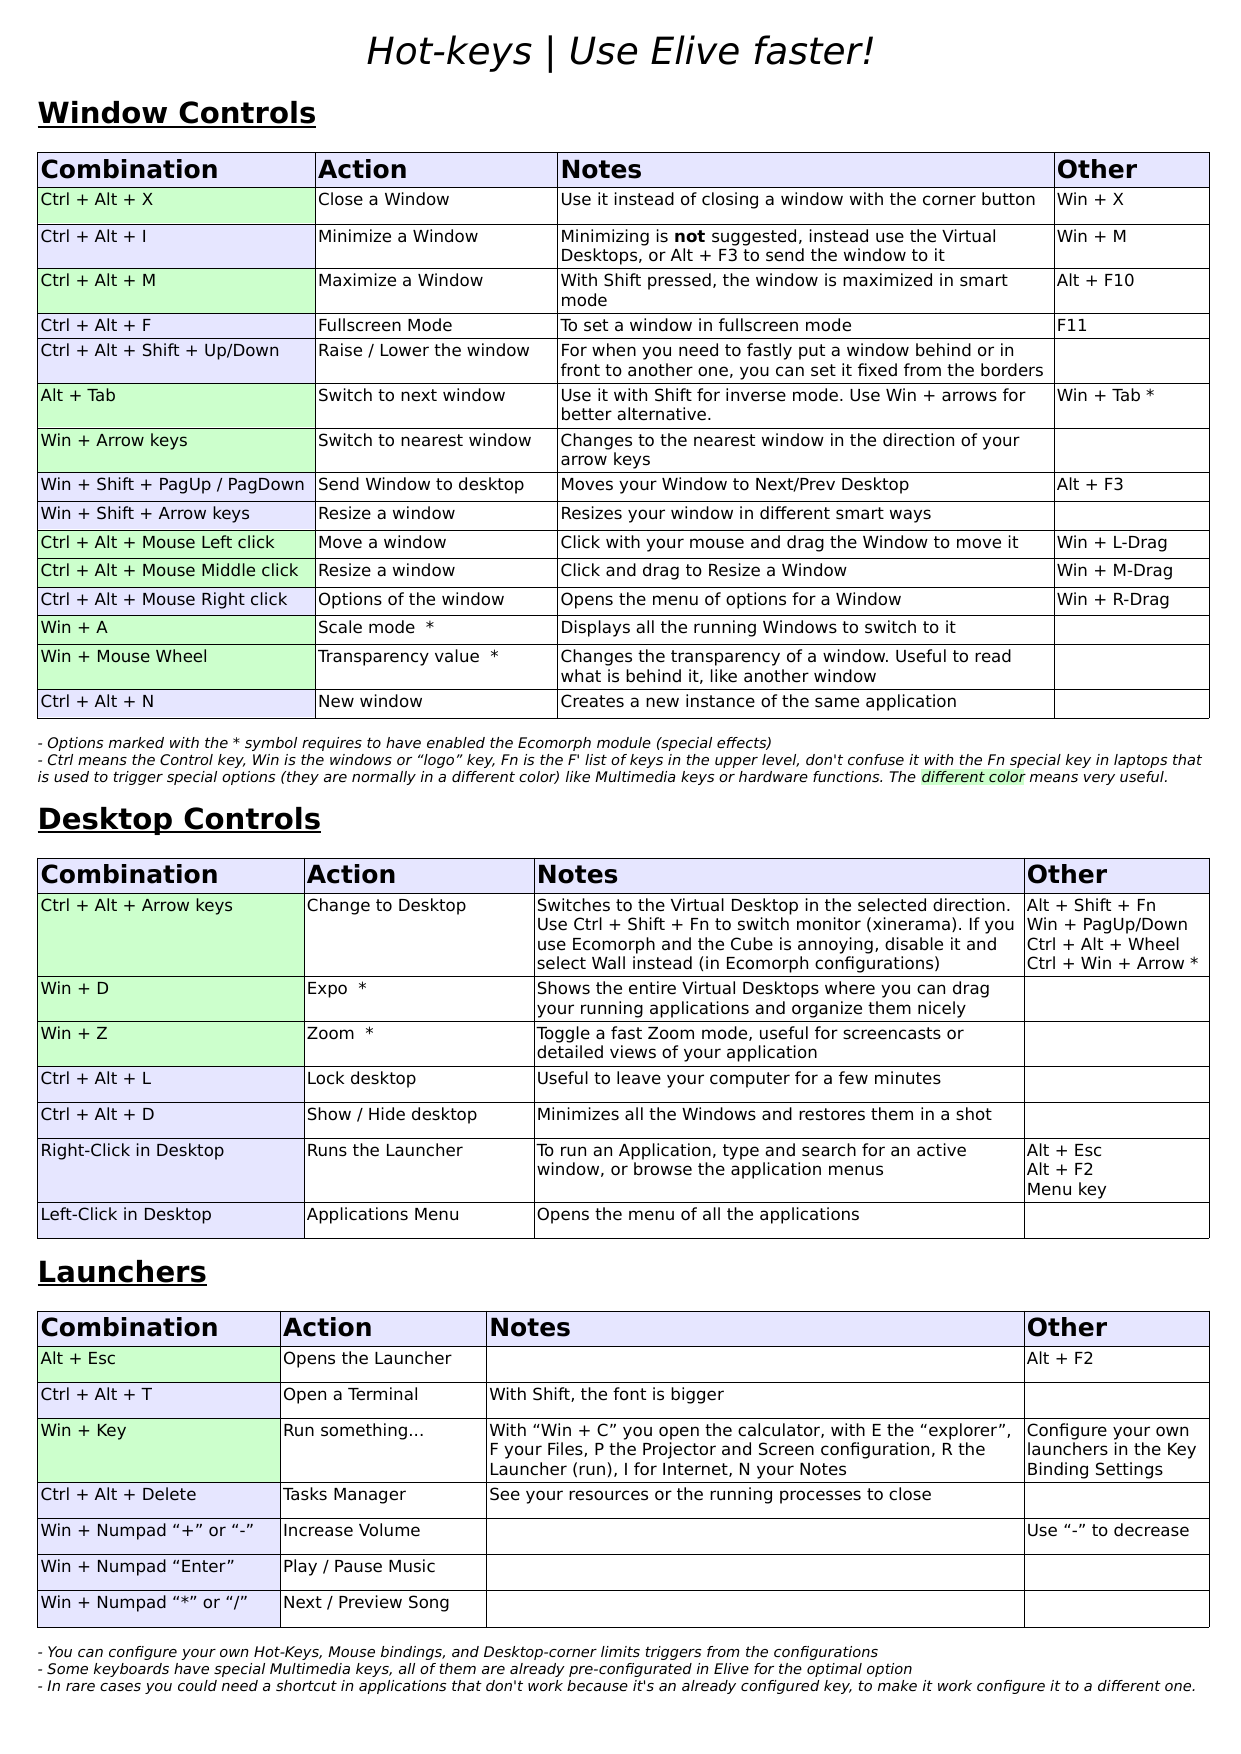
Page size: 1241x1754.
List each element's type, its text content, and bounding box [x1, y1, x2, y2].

table_cell Resize a window [316, 559, 557, 587]
table_cell F11 [1055, 314, 1209, 338]
table_cell Win + Tab * [1055, 384, 1209, 427]
table_cell Win + Mouse Wheel [38, 645, 315, 689]
table_cell Win + Numpad “Enter” [38, 1555, 280, 1590]
table_cell Useful to leave your computer for a few minutes [535, 1067, 1024, 1102]
table_cell [487, 1591, 1024, 1627]
table_cell Ctrl + Alt + Mouse Right click [38, 588, 315, 615]
table_cell Ctrl + Alt + X [38, 188, 315, 223]
table_cell [1055, 339, 1209, 383]
table_header Other [1025, 859, 1209, 893]
table_cell [487, 1519, 1024, 1554]
table_cell Win + Z [38, 1022, 304, 1066]
table_cell New window [316, 690, 557, 717]
table_cell Ctrl + Alt + Delete [38, 1483, 280, 1518]
table_cell Moves your Window to Next/Prev Desktop [558, 473, 1054, 501]
table_cell Play / Pause Music [281, 1555, 486, 1590]
text - Some keyboards have special Multimedia keys, all of them are already pre-configurated in Elive for the optimal option [37, 1661, 1209, 1678]
text - Options marked with the * symbol requires to have enabled the Ecomorph module (special effects) [37, 734, 1209, 751]
table_cell Increase Volume [281, 1519, 486, 1554]
table_header Other [1025, 1312, 1209, 1346]
table_cell Win + M-Drag [1055, 559, 1209, 587]
text Hot-keys | Use Elive faster! [37, 30, 1209, 74]
table_header Notes [487, 1312, 1024, 1346]
table_cell Win + Numpad “+” or “-” [38, 1519, 280, 1554]
table_cell [1025, 1022, 1209, 1066]
table_header Notes [535, 859, 1024, 893]
table_cell Alt + F10 [1055, 269, 1209, 313]
table_cell [1055, 616, 1209, 644]
table_cell Use “-” to decrease [1025, 1519, 1209, 1554]
table_cell Applications Menu [305, 1203, 534, 1238]
table_cell Win + A [38, 616, 315, 644]
table_cell Resize a window [316, 502, 557, 529]
table_cell Opens the menu of options for a Window [558, 588, 1054, 615]
table_cell Fullscreen Mode [316, 314, 557, 338]
table_header Notes [558, 153, 1054, 187]
table_cell Win + Shift + PagUp / PagDown [38, 473, 315, 501]
table_cell Ctrl + Alt + Mouse Left click [38, 531, 315, 558]
table_cell Ctrl + Alt + I [38, 225, 315, 268]
table_cell Opens the menu of all the applications [535, 1203, 1024, 1238]
table_cell Ctrl + Alt + D [38, 1103, 304, 1138]
text - Ctrl means the Control key, Win is the windows or “logo” key, Fn is the F' list of keys in the upper level, don't confuse it with the Fn special key in laptops that is used to trigger special options (they are normally in a different color) like Multimedia keys or hardware functions. The different color means very useful. [37, 751, 1209, 785]
table_header Action [305, 859, 534, 893]
table_cell Alt + Esc Alt + F2 Menu key [1025, 1139, 1209, 1202]
table_cell Ctrl + Alt + Mouse Middle click [38, 559, 315, 587]
table_cell Tasks Manager [281, 1483, 486, 1518]
table_cell Ctrl + Alt + L [38, 1067, 304, 1102]
table_cell Minimize a Window [316, 225, 557, 268]
table_cell Use it instead of closing a window with the corner button [558, 188, 1054, 223]
table_cell Switch to nearest window [316, 429, 557, 472]
table_cell Ctrl + Alt + T [38, 1383, 280, 1418]
table_cell Minimizing is not suggested, instead use the Virtual Desktops, or Alt + F3 to send the window to it [558, 225, 1054, 268]
table_header Action [316, 153, 557, 187]
table_cell Win + D [38, 977, 304, 1021]
table_cell [1055, 645, 1209, 689]
table_cell Raise / Lower the window [316, 339, 557, 383]
table_cell Click and drag to Resize a Window [558, 559, 1054, 587]
table_cell With Shift, the font is bigger [487, 1383, 1024, 1418]
table_cell Win + Arrow keys [38, 429, 315, 472]
table_cell Minimizes all the Windows and restores them in a shot [535, 1103, 1024, 1138]
table_cell Alt + Tab [38, 384, 315, 427]
table_cell Transparency value * [316, 645, 557, 689]
table_cell [1025, 1483, 1209, 1518]
table_cell [1055, 429, 1209, 472]
table_cell Show / Hide desktop [305, 1103, 534, 1138]
table_cell Win + Shift + Arrow keys [38, 502, 315, 529]
table_header Combination [38, 859, 304, 893]
table_cell Alt + Shift + Fn Win + PagUp/Down Ctrl + Alt + Wheel Ctrl + Win + Arrow * [1025, 894, 1209, 976]
table_cell [1025, 1555, 1209, 1590]
table_cell Win + L-Drag [1055, 531, 1209, 558]
table_cell Ctrl + Alt + M [38, 269, 315, 313]
table_cell Maximize a Window [316, 269, 557, 313]
table_cell To run an Application, type and search for an active window, or browse the application menus [535, 1139, 1024, 1202]
table_cell Alt + F2 [1025, 1347, 1209, 1382]
table_cell Win + Numpad “*” or “/” [38, 1591, 280, 1627]
text Window Controls [37, 97, 1209, 131]
table_cell Switch to next window [316, 384, 557, 427]
table_cell Close a Window [316, 188, 557, 223]
table_cell [1025, 1067, 1209, 1102]
table_cell [1025, 1103, 1209, 1138]
table_cell [1055, 502, 1209, 529]
table_cell Send Window to desktop [316, 473, 557, 501]
table_cell Next / Preview Song [281, 1591, 486, 1627]
table_cell Zoom * [305, 1022, 534, 1066]
table_cell Ctrl + Alt + Shift + Up/Down [38, 339, 315, 383]
table_cell Alt + F3 [1055, 473, 1209, 501]
table_cell Win + Key [38, 1419, 280, 1482]
text Desktop Controls [37, 802, 1209, 836]
table_cell Options of the window [316, 588, 557, 615]
table_cell Left-Click in Desktop [38, 1203, 304, 1238]
table_cell To set a window in fullscreen mode [558, 314, 1054, 338]
table_cell Win + X [1055, 188, 1209, 223]
table_cell Lock desktop [305, 1067, 534, 1102]
table_cell With “Win + C” you open the calculator, with E the “explorer”, F your Files, P the Projector and Screen configuration, R the Launcher (run), I for Internet, N your Notes [487, 1419, 1024, 1482]
table_cell Ctrl + Alt + Arrow keys [38, 894, 304, 976]
table_cell [1025, 977, 1209, 1021]
table_cell [1025, 1383, 1209, 1418]
table_cell Changes to the nearest window in the direction of your arrow keys [558, 429, 1054, 472]
table_cell Creates a new instance of the same application [558, 690, 1054, 717]
table_header Action [281, 1312, 486, 1346]
table_cell [1055, 690, 1209, 717]
table_cell Changes the transparency of a window. Useful to read what is behind it, like another window [558, 645, 1054, 689]
text - In rare cases you could need a shortcut in applications that don't work because it's an already configured key, to make it work configure it to a different one. [37, 1678, 1209, 1694]
table_cell Run something... [281, 1419, 486, 1482]
table_cell [487, 1555, 1024, 1590]
table_cell See your resources or the running processes to close [487, 1483, 1024, 1518]
table_cell Expo * [305, 977, 534, 1021]
table_cell Alt + Esc [38, 1347, 280, 1382]
table_cell Win + R-Drag [1055, 588, 1209, 615]
table_cell Resizes your window in different smart ways [558, 502, 1054, 529]
table_cell Click with your mouse and drag the Window to move it [558, 531, 1054, 558]
table_cell Shows the entire Virtual Desktops where you can drag your running applications and organize them nicely [535, 977, 1024, 1021]
table_cell Toggle a fast Zoom mode, useful for screencasts or detailed views of your application [535, 1022, 1024, 1066]
table_cell Scale mode * [316, 616, 557, 644]
table_cell [1025, 1591, 1209, 1627]
table_cell Ctrl + Alt + N [38, 690, 315, 717]
text Launchers [37, 1255, 1209, 1289]
table_header Combination [38, 1312, 280, 1346]
table_cell Win + M [1055, 225, 1209, 268]
table_cell Right-Click in Desktop [38, 1139, 304, 1202]
table_cell Displays all the running Windows to switch to it [558, 616, 1054, 644]
table_header Combination [38, 153, 315, 187]
table_cell Move a window [316, 531, 557, 558]
text - You can configure your own Hot-Keys, Mouse bindings, and Desktop-corner limits triggers from the configurations [37, 1644, 1209, 1661]
table_header Other [1055, 153, 1209, 187]
table_cell [487, 1347, 1024, 1382]
table_cell Runs the Launcher [305, 1139, 534, 1202]
table_cell With Shift pressed, the window is maximized in smart mode [558, 269, 1054, 313]
table_cell [1025, 1203, 1209, 1238]
table_cell Open a Terminal [281, 1383, 486, 1418]
table_cell Ctrl + Alt + F [38, 314, 315, 338]
table_cell Configure your own launchers in the Key Binding Settings [1025, 1419, 1209, 1482]
table_cell Change to Desktop [305, 894, 534, 976]
table_cell Switches to the Virtual Desktop in the selected direction. Use Ctrl + Shift + Fn to switch monitor (xinerama). If you use Ecomorph and the Cube is annoying, disable it and select Wall instead (in Ecomorph configurations) [535, 894, 1024, 976]
table_cell For when you need to fastly put a window behind or in front to another one, you can set it fixed from the borders [558, 339, 1054, 383]
table_cell Opens the Launcher [281, 1347, 486, 1382]
table_cell Use it with Shift for inverse mode. Use Win + arrows for better alternative. [558, 384, 1054, 427]
